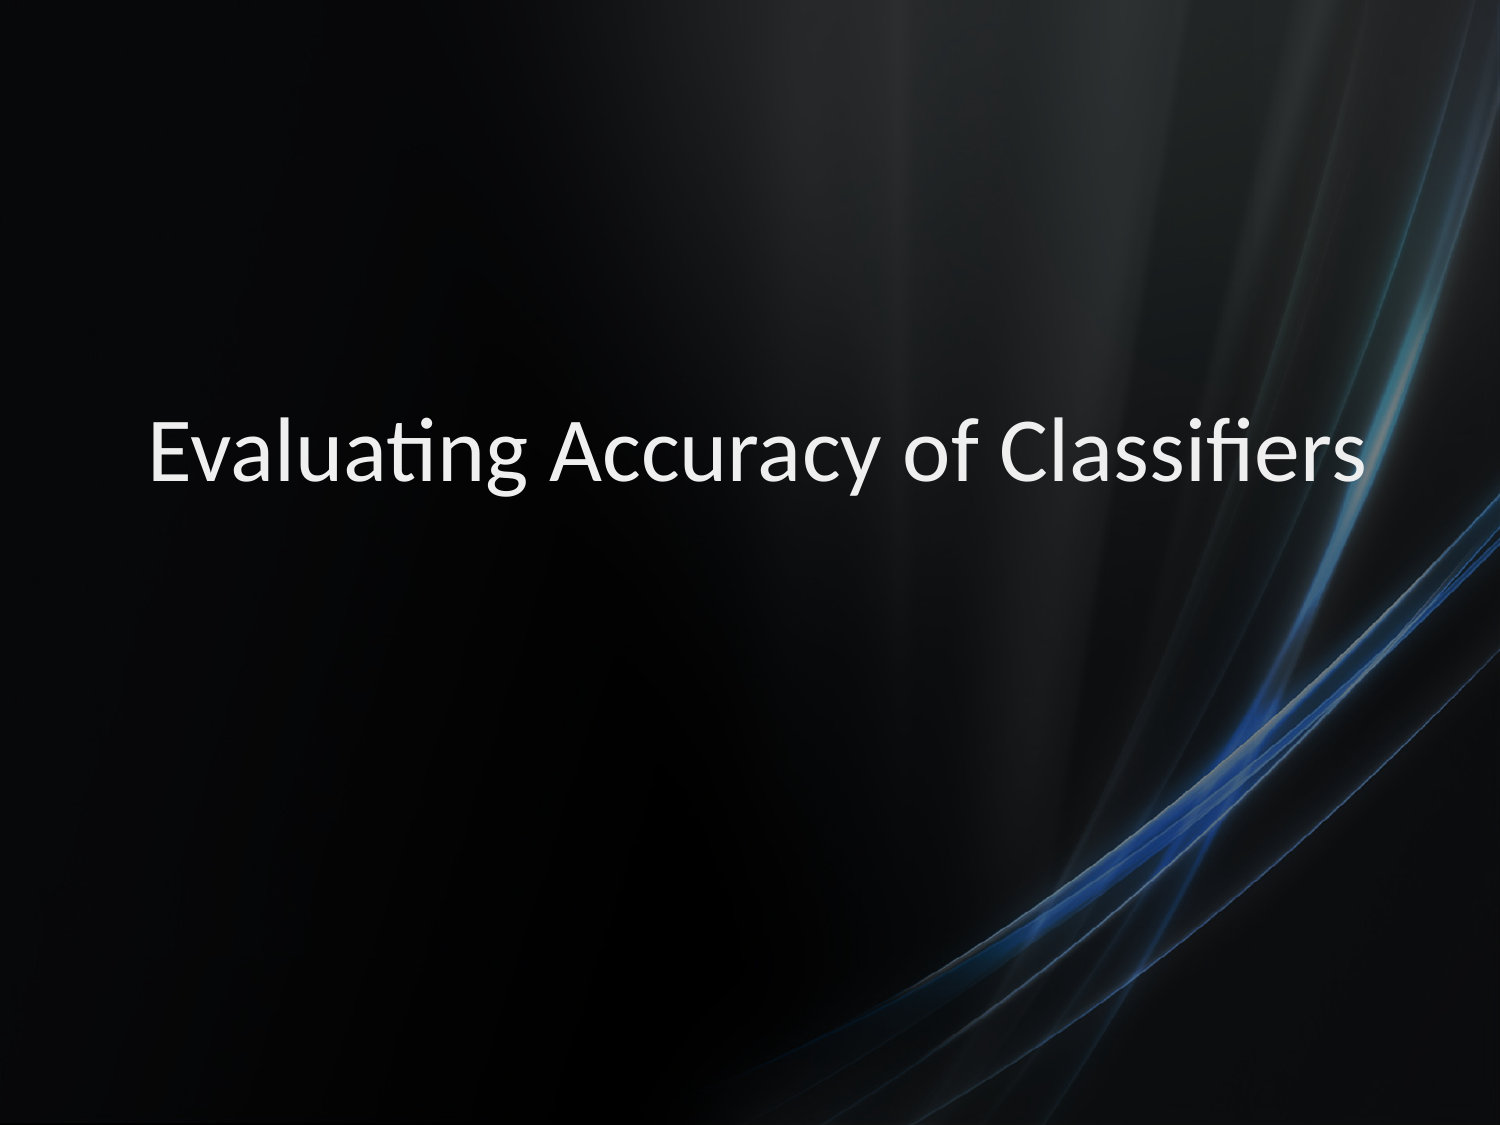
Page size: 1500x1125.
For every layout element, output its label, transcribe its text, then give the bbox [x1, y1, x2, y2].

title Evaluating Accuracy of Classifiers [83, 350, 1434, 539]
picture [0, 0, 1500, 1125]
